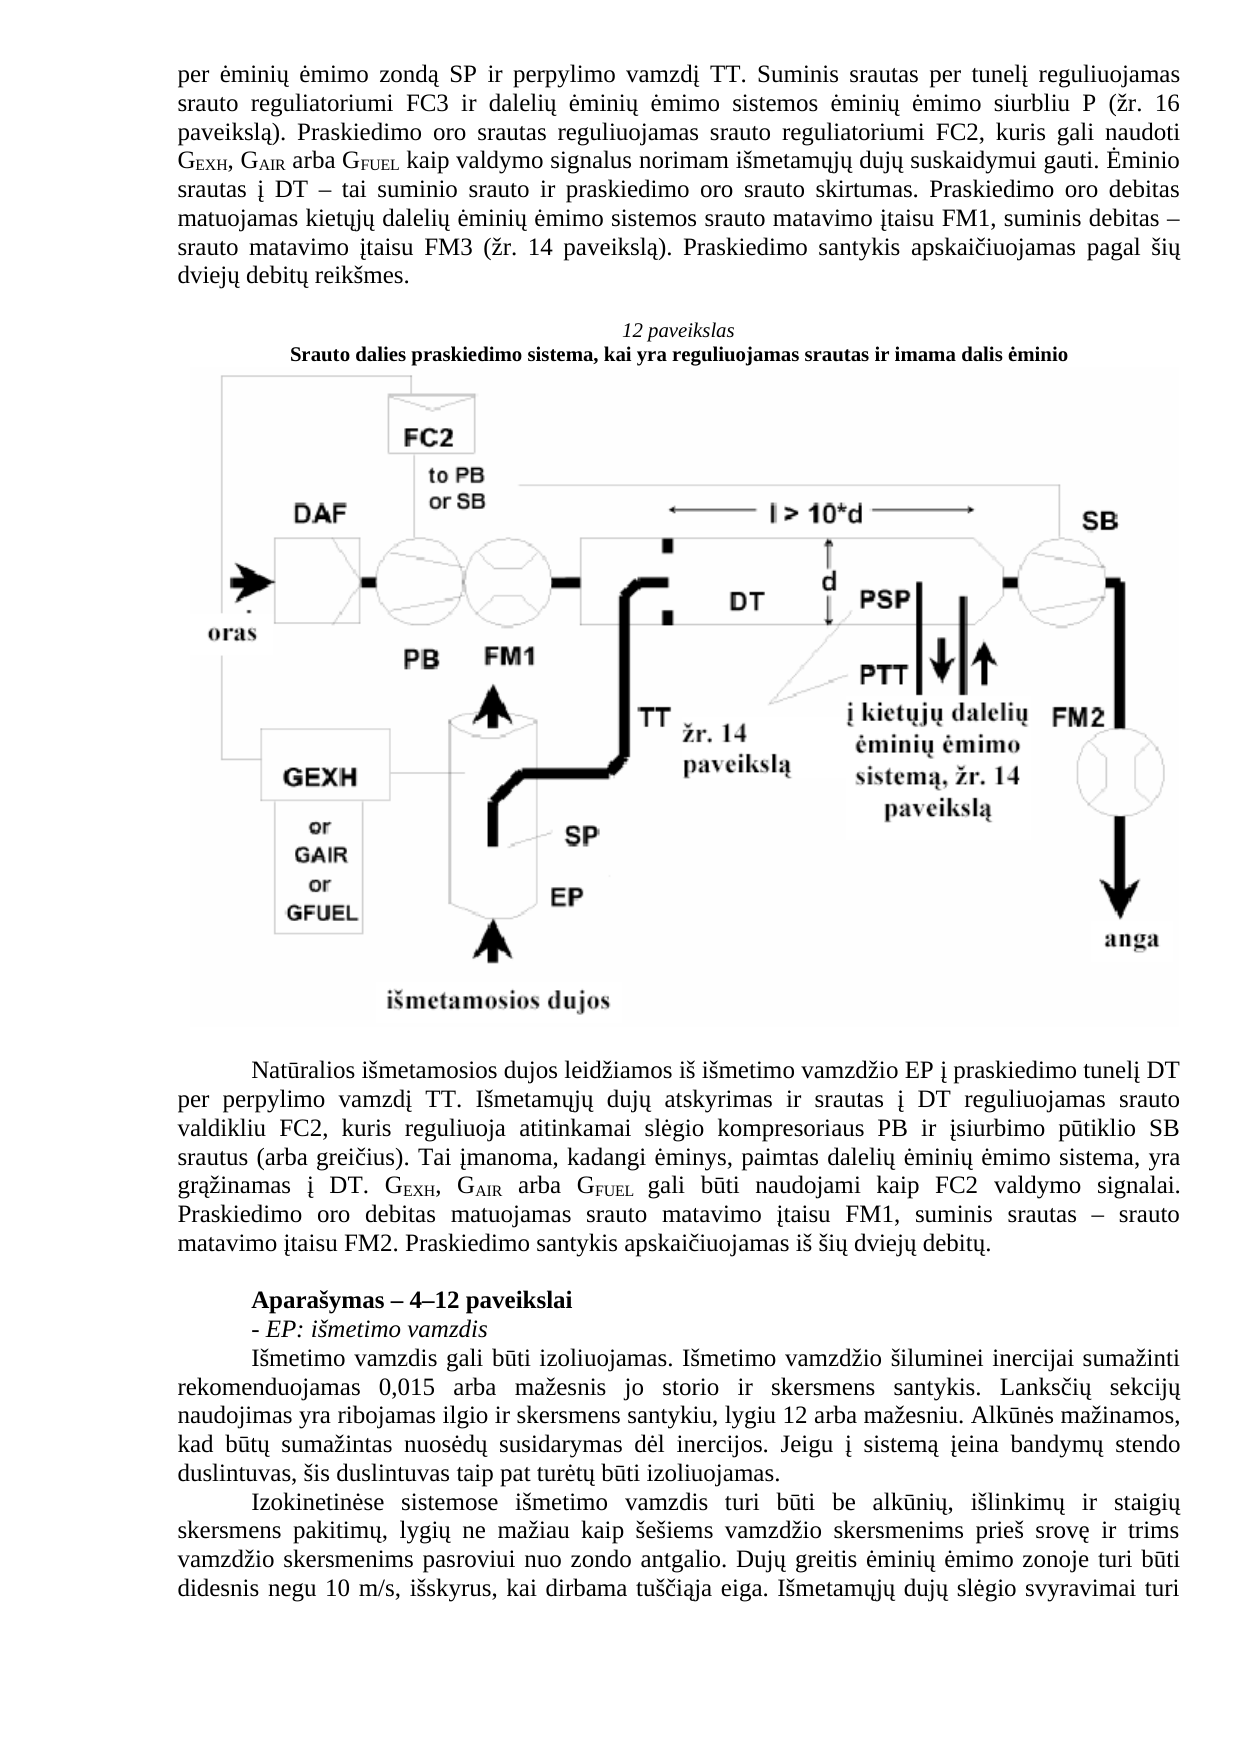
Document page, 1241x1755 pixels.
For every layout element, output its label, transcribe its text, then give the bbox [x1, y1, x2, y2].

table_header 12 paveikslas [177, 318, 1181, 342]
text Natūralios išmetamosios dujos leidžiamos iš išmetimo vamzdžio EP į praskiedimo tunelį DT per perpylimo vamzdį TT. Išmetamųjų dujų atskyrimas ir srautas į DT reguliuojamas srauto valdikliu FC2, kuris reguliuoja atitinkamai slėgio kompresoriaus PB ir įsiurbimo pūtiklio SB srautus (arba greičius). Tai įmanoma, kadangi ėminys, paimtas dalelių ėminių ėmimo sistema, yra grąžinamas į DT. GEXH, GAIR arba GFUEL gali būti naudojami kaip FC2 valdymo signalai. Praskiedimo oro debitas matuojamas srauto matavimo įtaisu FM1, suminis srautas – srauto matavimo įtaisu FM2. Praskiedimo santykis apskaičiuojamas iš šių dviejų debitų. [177, 1056, 1181, 1257]
text - EP: išmetimo vamzdis [177, 1314, 1181, 1343]
text Aparašymas – 4–12 paveikslai [177, 1286, 1181, 1314]
table_cell Srauto dalies praskiedimo sistema, kai yra reguliuojamas srautas ir imama dalis ėminio [177, 342, 1181, 366]
table_cell [177, 366, 188, 1027]
text per ėminių ėmimo zondą SP ir perpylimo vamzdį TT. Suminis srautas per tunelį reguliuojamas srauto reguliatoriumi FC3 ir dalelių ėminių ėmimo sistemos ėminių ėmimo siurbliu P (žr. 16 paveikslą). Praskiedimo oro srautas reguliuojamas srauto reguliatoriumi FC2, kuris gali naudoti GEXH, GAIR arba GFUEL kaip valdymo signalus norimam išmetamųjų dujų suskaidymui gauti. Ėminio srautas į DT – tai suminio srauto ir praskiedimo oro srauto skirtumas. Praskiedimo oro debitas matuojamas kietųjų dalelių ėminių ėmimo sistemos srauto matavimo įtaisu FM1, suminis debitas – srauto matavimo įtaisu FM3 (žr. 14 paveikslą). Praskiedimo santykis apskaičiuojamas pagal šių dviejų debitų reikšmes. [177, 59, 1181, 289]
text Izokinetinėse sistemose išmetimo vamzdis turi būti be alkūnių, išlinkimų ir staigių skersmens pakitimų, lygių ne mažiau kaip šešiems vamzdžio skersmenims prieš srovę ir trims vamzdžio skersmenims pasroviui nuo zondo antgalio. Dujų greitis ėminių ėmimo zonoje turi būti didesnis negu 10 m/s, išskyrus, kai dirbama tuščiąja eiga. Išmetamųjų dujų slėgio svyravimai turi [177, 1487, 1181, 1602]
text Išmetimo vamzdis gali būti izoliuojamas. Išmetimo vamzdžio šiluminei inercijai sumažinti rekomenduojamas 0,015 arba mažesnis jo storio ir skersmens santykis. Lanksčių sekcijų naudojimas yra ribojamas ilgio ir skersmens santykiu, lygiu 12 arba mažesniu. Alkūnės mažinamos, kad būtų sumažintas nuosėdų susidarymas dėl inercijos. Jeigu į sistemą įeina bandymų stendo duslintuvas, šis duslintuvas taip pat turėtų būti izoliuojamas. [177, 1343, 1181, 1487]
